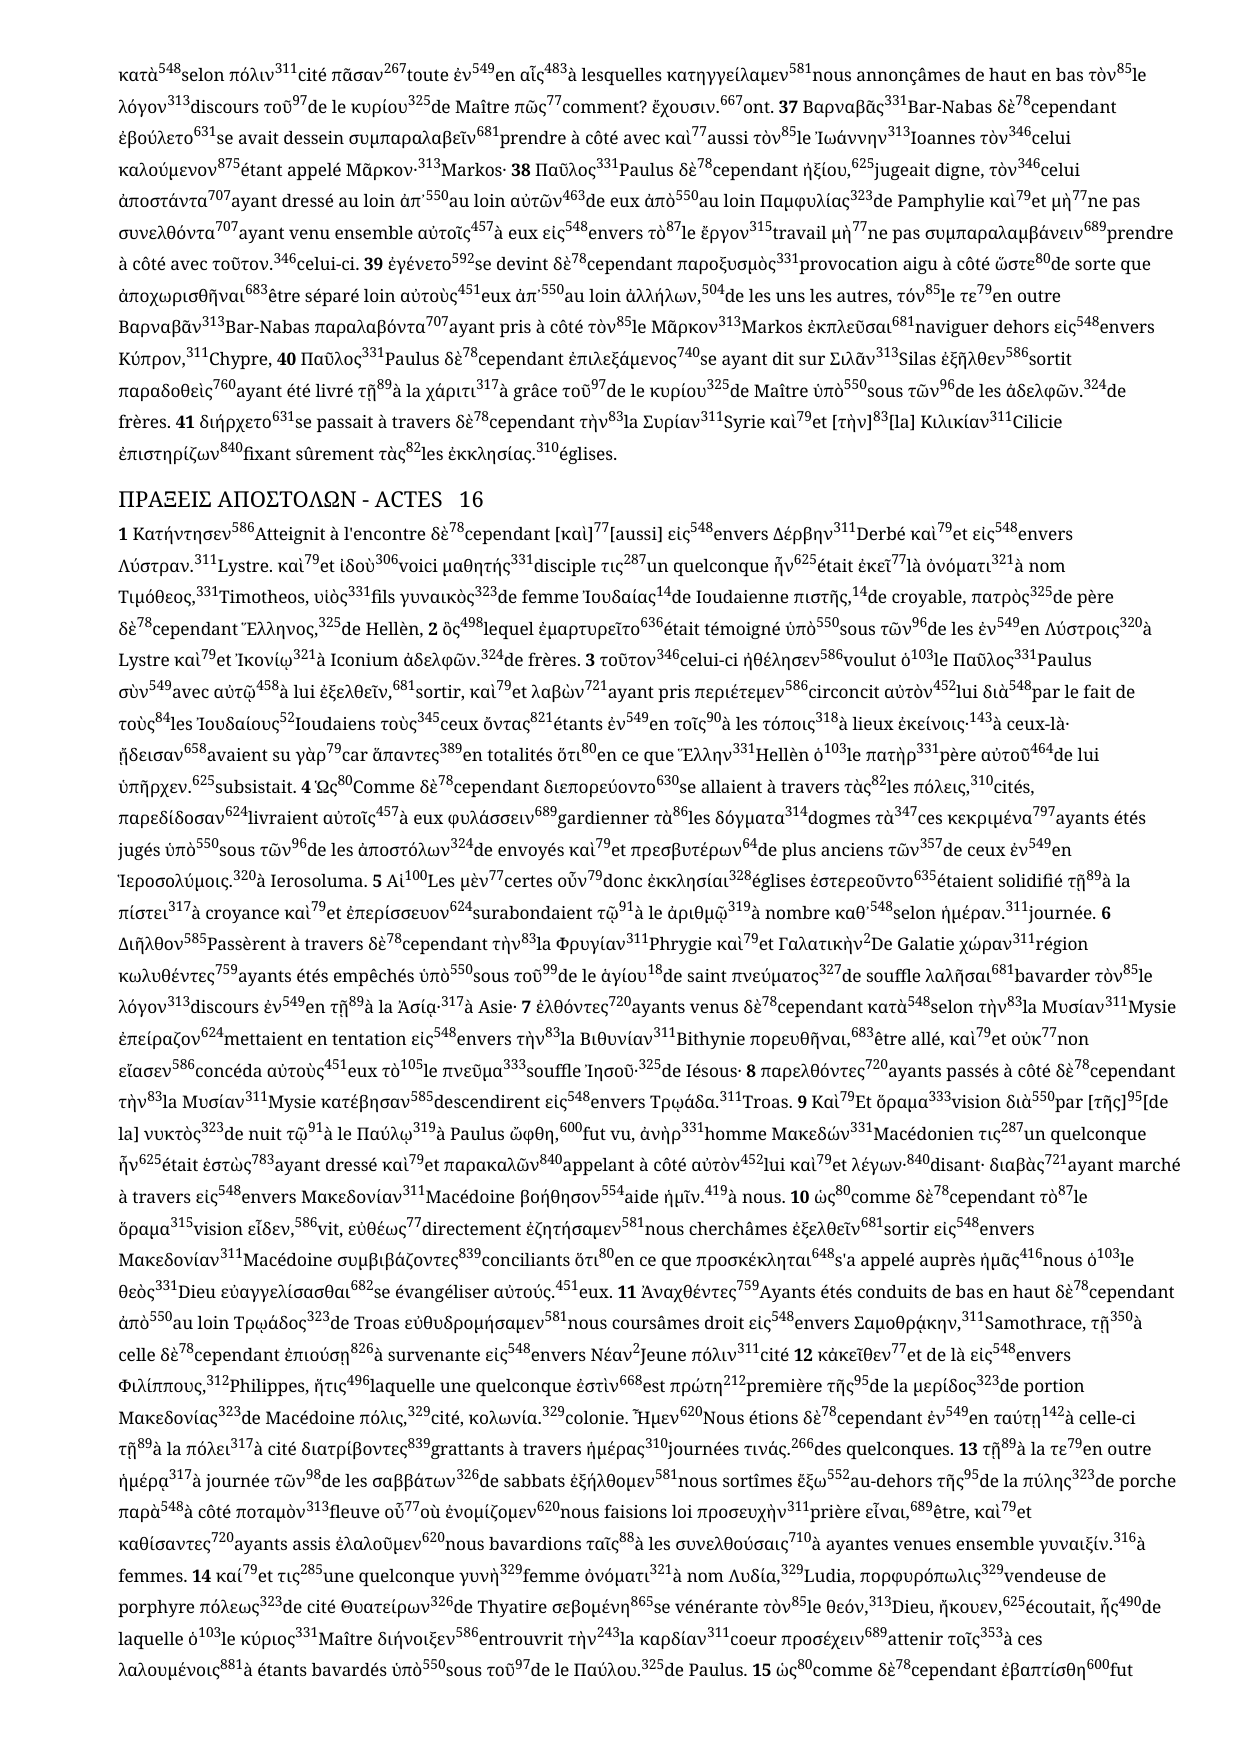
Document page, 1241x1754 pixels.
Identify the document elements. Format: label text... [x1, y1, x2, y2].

text ΠΡΑΞΕΙΣ ΑΠΟΣΤΟΛΩΝ - ACTES 16 [118, 484, 1181, 514]
text 1 Καί79Et τινες389des quelconques κατελθόντες720ayants venus de haut en bas ἀπὸ550au loin τῆς95de la Ἰουδαίας323de Ioudaia ἐδίδασκον624enseignaient τοὺς84les ἀδελφοὺς312frères ὅτι,80en ce que, ἐὰν80si le cas échéant μὴ77ne pas περιτμηθῆτε908que vous soyez circoncit τῷ93à le ἔθει321à coutume τῷ354à ce Μωϋσέως,325de Môusês, οὐ77non δύνασθε671vous vous pouvez σωθῆναι.683être sauvé. 2 γενομένης732de se ayante devenue δὲ78cependant στάσεως323de dressement καὶ79et ζητήσεως323de recherche οὐκ77non ὀλίγης382de peu τῷ91à le Παύλῳ319à Paulus καὶ79et τῷ91à le Βαρναβᾷ319à Bar-Nabas πρὸς548vers αὐτούς,451eux, ἔταξαν585ordonnancèrent ἀναβαίνειν689monter Παῦλον313Paulus καὶ79et Βαρναβᾶν313Bar-Nabas καί79et τινας268des quelconques ἄλλους372autres ἐξ550hors αὐτῶν463de eux πρὸς548vers τοὺς84les ἀποστόλους312envoyés καὶ79et πρεσβυτέρους52plus anciens εἰς548envers Ἰερουσαλὴμ311Ierousalem περὶ550autour τοῦ99de le ζητήματος327de sujet de recherche τούτου.152de ce-ci. 3 Οἱ102Les μὲν340certes οὖν79donc προπεμφθέντες759ayants étés mandés en avant ὑπὸ550sous τῆς95de la ἐκκλησίας323de église διήρχοντο630se passaient à travers τήν83la τε79en outre Φοινίκην311Phénicie καὶ79et Σαμάρειαν311Samareia ἐκδιηγούμενοι866se décrivants τὴν83la ἐπιστροφὴν311retournement au-dessus τῶν98de les ἐθνῶν326de ethnies καὶ79et ἐποίουν624faisaient χαρὰν311joie μεγάλην2grande πᾶσιν274à tous τοῖς90à les ἀδελφοῖς.318à frères. 4 παραγενόμενοι739se ayants devenus à côté δὲ78cependant εἰς548envers Ἱεροσόλυμα314Ierosoluma παρεδέχθησαν599furent accepté à côté ἀπὸ550au loin τῆς95de la ἐκκλησίας323de église καὶ79et τῶν96de les ἀποστόλων324de envoyés καὶ79et τῶν96de les πρεσβυτέρων,64de plus anciens, ἀνήγγειλάν585annoncèrent de bas en haut τε79en outre ὅσα481autant lesquels ὁ103le θεὸς331Dieu ἐποίησεν586fit μετ᾽550avec αὐτῶν.463de eux. 5 Ἐξανέστησαν585Redressèrent au-dehors δέ78cependant τινες389des quelconques τῶν357de ceux ἀπὸ550au loin τῆς95de la αἱρέσεως323de hérésie τῶν96de les Φαρισαίων324de Pharisiens πεπιστευκότες782ayants crus λέγοντες839disants ὅτι80en ce que δεῖ668attache de lien περιτέμνειν689circoncire αὐτοὺς451eux παραγγέλλειν689messager à côté τε79en outre τηρεῖν689garder τὸν85le νόμον313loi Μωϋσέως.325de Môusês. 6 Συνήχθησάν599Furent mené ensemble δὲ78cependant οἱ102les ἀπόστολοι330envoyés καὶ79et οἱ102les πρεσβύτεροι70plus anciens ἰδεῖν681voir περὶ550autour τοῦ97de le λόγου325de discours τούτου.150de celui-ci. 7 Πολλῆς279de Nombreuse δὲ78cependant ζητήσεως323de recherche γενομένης732de se ayante devenue ἀναστὰς721ayant redressé Πέτρος331Pierre εἶπεν586dit πρὸς548vers αὐτούς·451eux· ἄνδρες336hommes ἀδελφοί,336frères, ὑμεῖς447vous ἐπίστασθε671vous vous établissez sûrement ὅτι80en ce que ἀφ᾽550au loin ἡμερῶν322de journées ἀρχαίων13de originaires ἐν549en ὑμῖν438à vous ἐξελέξατο592se élut ὁ103le θεὸς331Dieu διὰ550par τοῦ99de le στόματός327de bouche μου424de moi ἀκοῦσαι681écouter τὰ86les ἔθνη314ethnies τὸν85le λόγον313discours τοῦ99de le εὐαγγελίου327de évangile καὶ79et πιστεῦσαι.681croire. 8 καὶ79et ὁ103le καρδιογνώστης331connaisseur de coeur θεὸς331Dieu ἐμαρτύρησεν586témoigna αὐτοῖς459à eux δοὺς721ayant donné τὸ87le πνεῦμα315souffle τὸ87le ἅγιον6saint καθὼς77de haut en bas comme καὶ77aussi ἡμῖν419à nous 9 καὶ79et οὐδὲν375aucun διέκρινεν586jugea à travers μεταξὺ552entre ἡμῶν423de nous τε79en outre καὶ79et αὐτῶν465de eux τῇ89à la πίστει317à croyance καθαρίσας721ayant purifié τὰς82les καρδίας310coeurs αὐτῶν.465de eux. 10 νῦν77maintenant οὖν79donc τί399quel πειράζετε665vous mettez en tentation τὸν85le θεὸν313Dieu ἐπιθεῖναι681surposer ζυγὸν313joug-balance ἐπὶ548sur τὸν85le τράχηλον313cou τῶν96de les μαθητῶν324de disciples ὃν480lequel οὔτε79ni οἱ102les πατέρες330pères ἡμῶν423de nous οὔτε79ni ἡμεῖς430nous ἰσχύσαμεν581nous eûmes la ténacité βαστάσαι;681mettre en charge; 11 ἀλλὰ79mais διὰ550par τῆς95de la χάριτος323de grâce τοῦ97de le κυρίου325de Maître Ἰησοῦ325de Iésous πιστεύομεν663nous croyons σωθῆναι683être sauvé καθ᾽548selon ὃν295lequel τρόπον313manière κἀκεῖνοι.363et ceux-là. 12 Ἐσίγησεν586Garda le silence δὲ78cependant πᾶν289tout τὸ105le πλῆθος333multitude καὶ79et ἤκουον624écoutaient Βαρναβᾶ325de Bar-Nabas καὶ79et Παύλου325de Paulus ἐξηγουμένων860de se racontants ὅσα481autant lesquels ἐποίησεν586fit ὁ103le θεὸς331Dieu σημεῖα314signes καὶ79et τέρατα314prodiges ἐν549en τοῖς92à les ἔθνεσιν320à ethnies δι᾽550par αὐτῶν.463de eux. 13 Μετὰ548Après δὲ78cependant τὸ348ce σιγῆσαι681garder le silence αὐτοὺς451eux ἀπεκρίθη600fut répondu Ἰάκωβος331Iakobos λέγων·840disant· ἄνδρες336hommes ἀδελφοί,336frères, ἀκούσατέ553écoutez μου.424de moi. 14 Συμεὼν331Syméon ἐξηγήσατο592se raconta καθὼς77de haut en bas comme πρῶτον77premièrement ὁ103le θεὸς331Dieu ἐπεσκέψατο592se rendit supervision λαβεῖν681prendre ἐξ550hors ἐθνῶν326de ethnies λαὸν313peuple τῷ93à le ὀνόματι321à nom αὐτοῦ.464de lui. 15 καὶ79et τούτῳ354à ce-ci συμφωνοῦσιν667sonnent ensemble οἱ102les λόγοι330discours τῶν96de les προφητῶν324de prophètes καθὼς77de haut en bas comme γέγραπται·654a été graphé· 16 μετὰ548après ταῦτα347ces-ci ἀναστρέψω602je tournerai de bas en haut καὶ79et ἀνοικοδομήσω602je réédifierai en maison τὴν83la σκηνὴν311tente Δαυὶδ325de Dauid τὴν478celle πεπτωκυῖαν768ayante tombée καὶ79et τὰ347ces κατεστραμμένα797ayants étés catastrophés αὐτῆς462de elle ἀνοικοδομήσω602je réédifierai en maison καὶ79et ἀνορθώσω602je redresserai droit αὐτήν,450elle, 17 ὅπως80de telle manière que ἂν340le cas échéant ἐκζητήσωσιν898que recherchent οἱ102les κατάλοιποι70bas-restants τῶν96de les ἀνθρώπων324de êtres humains τὸν85le κύριον313Maître καὶ77aussi πάντα288tous τὰ104les ἔθνη332ethnies ἐφ᾽548sur οὓς479lesquels ἐπικέκληται654a été surnommé τὸ105le ὄνομά333nom μου424de moi ἐπ᾽548sur αὐτούς,451eux, λέγει668dit κύριος331Maître ποιῶν840faisant ταῦτα347ces-ci 18 γνωστὰ33connus ἀπ᾽550au loin αἰῶνος.325de ère. 19 διὸ79c'est pourquoi ἐγὼ431moi κρίνω664je juge μὴ79ne pas παρενοχλεῖν689tumultuer au-dedans à côté τοῖς351à ceux ἀπὸ550au loin τῶν98de les ἐθνῶν326de ethnies ἐπιστρέφουσιν827à retournants au-dessus ἐπὶ548sur τὸν85le θεόν,313Dieu, 20 ἀλλ᾽79mais ἐπιστεῖλαι681suréquiper αὐτοῖς457à eux τοῦ360de ce ἀπέχεσθαι690se tenir au loin τῶν98de les ἀλισγημάτων326de souillures τῶν98de les εἰδώλων326de idoles καὶ79et τῆς95de la πορνείας323de pornation καὶ79et τοῦ99de le πνικτοῦ67de étouffé καὶ79et τοῦ99de le αἵματος.327de sang. 21 Μωϋσῆς331Môusês γὰρ79car ἐκ550hors γενεῶν322de générations ἀρχαίων13de originaires κατὰ548selon πόλιν311cité τοὺς345ceux κηρύσσοντας821annonçants αὐτὸν452lui ἔχει668a ἐν549en ταῖς88à les συναγωγαῖς316à synagogues κατὰ548selon πᾶν271tout σάββατον315sabbat ἀναγινωσκόμενος.891étant pris connaissance. 22 Τότε77Alors ἔδοξεν586estima τοῖς90à les ἀποστόλοις318à envoyés καὶ79et τοῖς90à les πρεσβυτέροις58à plus anciens σὺν549avec ὅλῃ273à toute entière τῇ89à la ἐκκλησίᾳ317à église ἐκλεξαμένους725se ayants élus ἄνδρας312hommes ἐξ550hors αὐτῶν463de eux πέμψαι681mander εἰς548envers Ἀντιόχειαν311Antioche σὺν549avec τῷ91à le Παύλῳ319à Paulus καὶ79et Βαρναβᾷ,319à Bar-Nabas, Ἰούδαν313Iouda τὸν346celui καλούμενον875étant appelé Βαρσαββᾶν313Bar-Sabbas καὶ79et Σιλᾶν,313Silas, ἄνδρας312hommes ἡγουμένους848se gouvernants ἐν549en τοῖς90à les ἀδελφοῖς,318à frères, 23 γράψαντες720ayants graphés διὰ550par χειρὸς323de main αὐτῶν·463de eux· Οἱ102Les ἀπόστολοι330envoyés καὶ79et οἱ102les πρεσβύτεροι70plus anciens ἀδελφοὶ330frères τοῖς351à ceux κατὰ548selon τὴν83la Ἀντιόχειαν311Antioche καὶ79et Συρίαν311Syrie καὶ79et Κιλικίαν311Cilicie ἀδελφοῖς318à frères τοῖς351à ceux ἐξ550hors ἐθνῶν326de ethnies χαίρειν.309être de joie. 24 Ἐπειδὴ80Parce que donc ἠκούσαμεν581nous écoutâmes ὅτι80en ce que τινὲς389des quelconques ἐξ550hors ἡμῶν423de nous [ἐξελθόντες]720[ayants sortis] ἐτάραξαν585troublèrent ὑμᾶς436vous λόγοις318à discours ἀνασκευάζοντες839équipants de bas en haut τὰς82les ψυχὰς310âmes ὑμῶν441de vous οἷς485à lesquels οὐ77non διεστειλάμεθα,587nous nous équipâmes en séparant, 25 ἔδοξεν586estima ἡμῖν419à nous γενομένοις729à se ayants devenus ὁμοθυμαδὸν77en même fureur ἐκλεξαμένοις729à se ayants élus ἄνδρας312hommes πέμψαι681mander πρὸς548vers ὑμᾶς436vous σὺν549avec τοῖς90à les ἀγαπητοῖς58à aimés ἡμῶν423de nous Βαρναβᾷ319à Bar-Nabas καὶ79et Παύλῳ,319à Paulus, 26 ἀνθρώποις318à êtres humains παραδεδωκόσιν773à ayants livrés τὰς82les ψυχὰς310âmes αὐτῶν463de eux ὑπὲρ550au-dessus τοῦ99de le ὀνόματος327de nom τοῦ97de le κυρίου325de Maître ἡμῶν423de nous Ἰησοῦ325de Iésous Χριστοῦ.325de Christ. 27 ἀπεστάλκαμεν637nous avons envoyé οὖν79donc Ἰούδαν313Iouda καὶ79et Σιλᾶν313Silas καὶ79et αὐτοὺς451eux διὰ550par λόγου325de discours ἀπαγγέλλοντας821rapportants annonce τὰ86les αὐτά.347mêmes. 28 ἔδοξεν586estima γὰρ79car τῷ93à le πνεύματι321à souffle τῷ93à le ἁγίῳ12à saint καὶ79et ἡμῖν419à nous μηδὲν271pas un πλέον55plus nombreusement ἐπιτίθεσθαι692être surposé ὑμῖν438à vous βάρος315poids πλὴν552toutefois τούτων359de ces-ci τῶν359de ces ἐπάναγκες,77sur la nécessité, 29 ἀπέχεσθαι690se tenir au loin εἰδωλοθύτων66de idolothytes καὶ79et αἵματος327de sang καὶ79et πνικτῶν66de étouffés καὶ79et πορνείας,323de pornation, ἐξ550hors ὧν493de lesquels διατηροῦντες839gardants au travers ἑαυτοὺς515vous-mêmes εὖ77bien πράξετε.603vous pratiquerez. Ἔρρωσθε.567Ayez été renforcés. 30 Οἱ468Ceux μὲν340certes οὖν79donc ἀπολυθέντες759ayants étés déliés au loin κατῆλθον585vinrent de haut en bas εἰς548envers Ἀντιόχειαν,311Antioche, καὶ79et συναγαγόντες720ayants menés ensemble τὸ87le πλῆθος315multitude ἐπέδωκαν585donnèrent de surcroît τὴν83la ἐπιστολήν.311épître. 31 ἀναγνόντες720ayants pris connaissance δὲ78cependant ἐχάρησαν599furent été de joie ἐπὶ549sur τῇ89à la παρακλήσει.317à appel à côté. 32 Ἰούδας331Iouda τε79en outre καὶ79et Σιλᾶς331Silas καὶ77aussi αὐτοὶ541eux-mêmes προφῆται330prophètes ὄντες839étants διὰ550par λόγου325de discours πολλοῦ281de nombreux παρεκάλεσαν585appelèrent à côté τοὺς84les ἀδελφοὺς312frères καὶ79et ἐπεστήριξαν,585fixèrent sûrement, 33 ποιήσαντες720ayants faits δὲ78cependant χρόνον313temps ἀπελύθησαν599furent délié au loin μετ᾽550avec εἰρήνης323de paix ἀπὸ550au loin τῶν96de les ἀδελφῶν324de frères πρὸς548vers τοὺς345ceux ἀποστείλαντας706ayants envoyés αὐτούς.451eux. 34 35 Παῦλος331Paulus δὲ78cependant καὶ79et Βαρναβᾶς331Bar-Nabas διέτριβον624grattaient à travers ἐν549en Ἀντιοχείᾳ317à Antioche διδάσκοντες839enseignants καὶ79et εὐαγγελιζόμενοι866se évangélisants μετὰ550avec καὶ77aussi ἑτέρων383de autres-différents πολλῶν280de nombreux τὸν85le λόγον313discours τοῦ97de le κυρίου.325de Maître. 36 Μετὰ548Après δέ78cependant τινας266des quelconques ἡμέρας310journées εἶπεν586dit πρὸς548vers Βαρναβᾶν313Bar-Nabas Παῦλος·331Paulus· ἐπιστρέψαντες720ayants retournés au-dessus δὴ340évidemment ἐπισκεψώμεθα900que nous nous rendions supervision τοὺς84les ἀδελφοὺς312frères κατὰ548selon πόλιν311cité πᾶσαν267toute ἐν549en αἷς483à lesquelles κατηγγείλαμεν581nous annonçâmes de haut en bas τὸν85le λόγον313discours τοῦ97de le κυρίου325de Maître πῶς77comment? ἔχουσιν.667ont. 37 Βαρναβᾶς331Bar-Nabas δὲ78cependant ἐβούλετο631se avait dessein συμπαραλαβεῖν681prendre à côté avec καὶ77aussi τὸν85le Ἰωάννην313Ioannes τὸν346celui καλούμενον875étant appelé Μᾶρκον·313Markos· 38 Παῦλος331Paulus δὲ78cependant ἠξίου,625jugeait digne, τὸν346celui ἀποστάντα707ayant dressé au loin ἀπ᾽550au loin αὐτῶν463de eux ἀπὸ550au loin Παμφυλίας323de Pamphylie καὶ79et μὴ77ne pas συνελθόντα707ayant venu ensemble αὐτοῖς457à eux εἰς548envers τὸ87le ἔργον315travail μὴ77ne pas συμπαραλαμβάνειν689prendre à côté avec τοῦτον.346celui-ci. 39 ἐγένετο592se devint δὲ78cependant παροξυσμὸς331provocation aigu à côté ὥστε80de sorte que ἀποχωρισθῆναι683être séparé loin αὐτοὺς451eux ἀπ᾽550au loin ἀλλήλων,504de les uns les autres, τόν85le τε79en outre Βαρναβᾶν313Bar-Nabas παραλαβόντα707ayant pris à côté τὸν85le Μᾶρκον313Markos ἐκπλεῦσαι681naviguer dehors εἰς548envers Κύπρον,311Chypre, 40 Παῦλος331Paulus δὲ78cependant ἐπιλεξάμενος740se ayant dit sur Σιλᾶν313Silas ἐξῆλθεν586sortit παραδοθεὶς760ayant été livré τῇ89à la χάριτι317à grâce τοῦ97de le κυρίου325de Maître ὑπὸ550sous τῶν96de les ἀδελφῶν.324de frères. 41 διήρχετο631se passait à travers δὲ78cependant τὴν83la Συρίαν311Syrie καὶ79et [τὴν]83[la] Κιλικίαν311Cilicie ἐπιστηρίζων840fixant sûrement τὰς82les ἐκκλησίας.310églises. [118, 59, 1181, 465]
text 1 Κατήντησεν586Atteignit à l'encontre δὲ78cependant [καὶ]77[aussi] εἰς548envers Δέρβην311Derbé καὶ79et εἰς548envers Λύστραν.311Lystre. καὶ79et ἰδοὺ306voici μαθητής331disciple τις287un quelconque ἦν625était ἐκεῖ77là ὀνόματι321à nom Τιμόθεος,331Timotheos, υἱὸς331fils γυναικὸς323de femme Ἰουδαίας14de Ioudaienne πιστῆς,14de croyable, πατρὸς325de père δὲ78cependant Ἕλληνος,325de Hellèn, 2 ὃς498lequel ἐμαρτυρεῖτο636était témoigné ὑπὸ550sous τῶν96de les ἐν549en Λύστροις320à Lystre καὶ79et Ἰκονίῳ321à Iconium ἀδελφῶν.324de frères. 3 τοῦτον346celui-ci ἠθέλησεν586voulut ὁ103le Παῦλος331Paulus σὺν549avec αὐτῷ458à lui ἐξελθεῖν,681sortir, καὶ79et λαβὼν721ayant pris περιέτεμεν586circoncit αὐτὸν452lui διὰ548par le fait de τοὺς84les Ἰουδαίους52Ioudaiens τοὺς345ceux ὄντας821étants ἐν549en τοῖς90à les τόποις318à lieux ἐκείνοις·143à ceux-là· ᾔδεισαν658avaient su γὰρ79car ἅπαντες389en totalités ὅτι80en ce que Ἕλλην331Hellèn ὁ103le πατὴρ331père αὐτοῦ464de lui ὑπῆρχεν.625subsistait. 4 Ὡς80Comme δὲ78cependant διεπορεύοντο630se allaient à travers τὰς82les πόλεις,310cités, παρεδίδοσαν624livraient αὐτοῖς457à eux φυλάσσειν689gardienner τὰ86les δόγματα314dogmes τὰ347ces κεκριμένα797ayants étés jugés ὑπὸ550sous τῶν96de les ἀποστόλων324de envoyés καὶ79et πρεσβυτέρων64de plus anciens τῶν357de ceux ἐν549en Ἱεροσολύμοις.320à Ierosoluma. 5 Αἱ100Les μὲν77certes οὖν79donc ἐκκλησίαι328églises ἐστερεοῦντο635étaient solidifié τῇ89à la πίστει317à croyance καὶ79et ἐπερίσσευον624surabondaient τῷ91à le ἀριθμῷ319à nombre καθ᾽548selon ἡμέραν.311journée. 6 Διῆλθον585Passèrent à travers δὲ78cependant τὴν83la Φρυγίαν311Phrygie καὶ79et Γαλατικὴν2De Galatie χώραν311région κωλυθέντες759ayants étés empêchés ὑπὸ550sous τοῦ99de le ἁγίου18de saint πνεύματος327de souffle λαλῆσαι681bavarder τὸν85le λόγον313discours ἐν549en τῇ89à la Ἀσίᾳ·317à Asie· 7 ἐλθόντες720ayants venus δὲ78cependant κατὰ548selon τὴν83la Μυσίαν311Mysie ἐπείραζον624mettaient en tentation εἰς548envers τὴν83la Βιθυνίαν311Bithynie πορευθῆναι,683être allé, καὶ79et οὐκ77non εἴασεν586concéda αὐτοὺς451eux τὸ105le πνεῦμα333souffle Ἰησοῦ·325de Iésous· 8 παρελθόντες720ayants passés à côté δὲ78cependant τὴν83la Μυσίαν311Mysie κατέβησαν585descendirent εἰς548envers Τρῳάδα.311Troas. 9 Καὶ79Et ὅραμα333vision διὰ550par [τῆς]95[de la] νυκτὸς323de nuit τῷ91à le Παύλῳ319à Paulus ὤφθη,600fut vu, ἀνὴρ331homme Μακεδών331Macédonien τις287un quelconque ἦν625était ἑστὼς783ayant dressé καὶ79et παρακαλῶν840appelant à côté αὐτὸν452lui καὶ79et λέγων·840disant· διαβὰς721ayant marché à travers εἰς548envers Μακεδονίαν311Macédoine βοήθησον554aide ἡμῖν.419à nous. 10 ὡς80comme δὲ78cependant τὸ87le ὅραμα315vision εἶδεν,586vit, εὐθέως77directement ἐζητήσαμεν581nous cherchâmes ἐξελθεῖν681sortir εἰς548envers Μακεδονίαν311Macédoine συμβιβάζοντες839conciliants ὅτι80en ce que προσκέκληται648s'a appelé auprès ἡμᾶς416nous ὁ103le θεὸς331Dieu εὐαγγελίσασθαι682se évangéliser αὐτούς.451eux. 11 Ἀναχθέντες759Ayants étés conduits de bas en haut δὲ78cependant ἀπὸ550au loin Τρῳάδος323de Troas εὐθυδρομήσαμεν581nous coursâmes droit εἰς548envers Σαμοθρᾴκην,311Samothrace, τῇ350à celle δὲ78cependant ἐπιούσῃ826à survenante εἰς548envers Νέαν2Jeune πόλιν311cité 12 κἀκεῖθεν77et de là εἰς548envers Φιλίππους,312Philippes, ἥτις496laquelle une quelconque ἐστὶν668est πρώτη212première τῆς95de la μερίδος323de portion Μακεδονίας323de Macédoine πόλις,329cité, κολωνία.329colonie. Ἦμεν620Nous étions δὲ78cependant ἐν549en ταύτῃ142à celle-ci τῇ89à la πόλει317à cité διατρίβοντες839grattants à travers ἡμέρας310journées τινάς.266des quelconques. 13 τῇ89à la τε79en outre ἡμέρᾳ317à journée τῶν98de les σαββάτων326de sabbats ἐξήλθομεν581nous sortîmes ἔξω552au-dehors τῆς95de la πύλης323de porche παρὰ548à côté ποταμὸν313fleuve οὗ77où ἐνομίζομεν620nous faisions loi προσευχὴν311prière εἶναι,689être, καὶ79et καθίσαντες720ayants assis ἐλαλοῦμεν620nous bavardions ταῖς88à les συνελθούσαις710à ayantes venues ensemble γυναιξίν.316à femmes. 14 καί79et τις285une quelconque γυνὴ329femme ὀνόματι321à nom Λυδία,329Ludia, πορφυρόπωλις329vendeuse de porphyre πόλεως323de cité Θυατείρων326de Thyatire σεβομένη865se vénérante τὸν85le θεόν,313Dieu, ἤκουεν,625écoutait, ἧς490de laquelle ὁ103le κύριος331Maître διήνοιξεν586entrouvrit τὴν243la καρδίαν311coeur προσέχειν689attenir τοῖς353à ces λαλουμένοις881à étants bavardés ὑπὸ550sous τοῦ97de le Παύλου.325de Paulus. 15 ὡς80comme δὲ78cependant ἐβαπτίσθη600fut baptisé καὶ79et ὁ103le οἶκος331maison αὐτῆς,462de elle, παρεκάλεσεν586appela à côté λέγουσα·838disante· εἰ80si κεκρίκατέ639vous avez jugé με417moi πιστὴν30croyable τῷ91à le κυρίῳ319à Maître εἶναι,689être, εἰσελθόντες720ayants venus à l'intérieur εἰς548envers τὸν85le οἶκόν313maison μου424de moi μένετε·569restez· καὶ79et παρεβιάσατο592se fut violent auprès ἡμᾶς.416nous. 16 Ἐγένετο592Se devint δὲ78cependant πορευομένων860de se allants ἡμῶν423de nous εἰς548envers τὴν83la προσευχὴν311prière παιδίσκην311jeune servante τινὰ267une quelconque ἔχουσαν820ayante πνεῦμα315souffle πύθωνα313pythonisse ὑπαντῆσαι681venir à la rencontre ἡμῖν,419à nous, ἥτις496laquelle une quelconque ἐργασίαν311travaillance πολλὴν267nombreuse παρεῖχεν625fournissait τοῖς90à les κυρίοις318à Maîtres αὐτῆς462de elle μαντευομένη.865se devinante. 17 αὕτη362celle-ci κατακολουθοῦσα838suivante de haut en bas τῷ91à le Παύλῳ319à Paulus καὶ79et ἡμῖν419à nous ἔκραζεν625croassait λέγουσα·838disante· οὗτοι155ceux-ci οἱ102les ἄνθρωποι330êtres humains δοῦλοι330mâles esclaves τοῦ97de le θεοῦ325de Dieu τοῦ97de le ὑψίστου65de très haut εἰσίν,667sont, οἵτινες497lesquels des quelconques καταγγέλλουσιν667annoncent de haut en bas ὑμῖν438à vous ὁδὸν311chemin σωτηρίας.323de sauvetage. 18 τοῦτο348ce-ci δὲ78cependant ἐποίει625faisait ἐπὶ548sur πολλὰς266nombreuses ἡμέρας.310journées. διαπονηθεὶς760ayant été peiné au travers δὲ78cependant Παῦλος331Paulus καὶ79et ἐπιστρέψας721ayant retourné au-dessus τῷ93à le πνεύματι321à souffle εἶπεν·586dit· παραγγέλλω664je message à côté σοι439à toi ἐν549en ὀνόματι321à nom Ἰησοῦ325de Iésous Χριστοῦ325de Christ ἐξελθεῖν681sortir ἀπ᾽550au loin αὐτῆς·462de elle· καὶ79et ἐξῆλθεν586sortit αὐτῇ142à même τῇ89à la ὥρᾳ.317à heure. 19 Ἰδόντες720Ayants vus δὲ78cependant οἱ102les κύριοι330Maîtres αὐτῆς462de elle ὅτι80en ce que ἐξῆλθεν586sortit ἡ101la ἐλπὶς329espérance τῆς95de la ἐργασίας323de travaillance αὐτῶν,463de eux, ἐπιλαβόμενοι739se ayants emparés τὸν85le Παῦλον313Paulus καὶ79et τὸν85le Σιλᾶν313Silas εἵλκυσαν585tirèrent εἰς548envers τὴν83la ἀγορὰν311agora ἐπὶ548sur τοὺς84les ἄρχοντας312chefs 20 καὶ79et προσαγαγόντες720ayants amenés αὐτοὺς451eux τοῖς90à les στρατηγοῖς318à stratèges εἶπαν·585dirent· οὗτοι155ceux-ci οἱ102les ἄνθρωποι330êtres humains ἐκταράσσουσιν667troublent dehors ἡμῶν423de nous τὴν83la πόλιν,311cité, Ἰουδαῖοι46Ioudaiens ὑπάρχοντες,839subsistants, 21 καὶ79et καταγγέλλουσιν667annoncent de haut en bas ἔθη314coutumes ἃ481lesquels οὐκ77non ἔξεστιν668est permis ἡμῖν419à nous παραδέχεσθαι690se accepter à côté οὐδὲ79non cependant ποιεῖν689faire Ῥωμαίοις37à Romains οὖσιν.827à étants. 22 καὶ79et συνεπέστη586présenta ensemble ὁ103le ὄχλος331foule κατ᾽550contre αὐτῶν463de eux καὶ79et οἱ102les στρατηγοὶ330stratèges περιρήξαντες720ayants fracassés autour αὐτῶν463de eux τὰ86les ἱμάτια314himations ἐκέλευον624ordonnaient ῥαβδίζειν,689bâtonner, 23 πολλάς370nombreuses τε79en outre ἐπιθέντες720ayants surposés αὐτοῖς457à eux πληγὰς310coups ἔβαλον585jetèrent εἰς548envers φυλακὴν311gardiennage παραγγείλαντες720ayants messagés à côté τῷ91à le δεσμοφύλακι319à geôlier ἀσφαλῶς77en sécurité τηρεῖν689garder αὐτούς.451eux. 24 ὃς498lequel παραγγελίαν311message d'à côté τοιαύτην344telle λαβὼν721ayant pris ἔβαλεν586jeta αὐτοὺς451eux εἰς548envers τὴν83la ἐσωτέραν2plus au dedans φυλακὴν311gardiennage καὶ79et τοὺς451ceux πόδας312pieds ἠσφαλίσατο592se sécurisa αὐτῶν463de eux εἰς548envers τὸ87le ξύλον.315bois. 25 Κατὰ548Selon δὲ78cependant τὸ87le μεσονύκτιον315minuit Παῦλος331Paulus καὶ79et Σιλᾶς331Silas προσευχόμενοι866se priants ὕμνουν624chantaient hymne τὸν85le θεόν,313Dieu, ἐπηκροῶντο630se entendaient sûrement δὲ78cependant αὐτῶν463de eux οἱ102les δέσμιοι.330liés. 26 ἄφνω77tout à coup δὲ78cependant σεισμὸς331séisme ἐγένετο592se devint μέγας71grand ὥστε80de sorte que σαλευθῆναι683être ébranlé τὰ86les θεμέλια314fondements τοῦ99de le δεσμωτηρίου·327de détention · ἠνεῴχθησαν599furent ouvert δὲ78cependant παραχρῆμα77instantanément αἱ100les θύραι328portes πᾶσαι284toutes καὶ79et πάντων383de tous τὰ104les δεσμὰ332liens ἀνέθη.600fut rompu. 27 ἔξυπνος47sorti du sommeil δὲ78cependant γενόμενος740se ayant devenu ὁ103le δεσμοφύλαξ331geôlier καὶ79et ἰδὼν721ayant vu ἀνεῳγμένας793ayantes étées ouvertes τὰς82les θύρας310portes τῆς95de la φυλακῆς,323de gardiennage, σπασάμενος740se ayant dégainé [τὴν]243[la] μάχαιραν311machette ἤμελλεν625imminait ἑαυτὸν528lui-même ἀναιρεῖν689saisir de bas en haut νομίζων840faisant loi ἐκπεφευγέναι686avoir fui dehors τοὺς84les δεσμίους.312liés. 28 ἐφώνησεν586sonna de voix δὲ78cependant φωνῇ317à son de voix μεγάλῃ8à grande [ὁ]103[le] Παῦλος331Paulus λέγων·840disant· μηδὲν375pas un πράξῃς897que tu pratiques σεαυτῷ520à toi-même κακόν,55malicieux, ἅπαντες389en totalités γάρ79car ἐσμεν663nous sommes ἐνθάδε.77ici-même. 29 αἰτήσας721ayant demandé δὲ78cependant φῶτα314lumières εἰσεπήδησεν586sauta dans καὶ79et ἔντρομος47tremblant au dedans γενόμενος740se ayant devenu προσέπεσεν586tomba vers τῷ91à le Παύλῳ319à Paulus καὶ79et [τῷ]91[à le] Σιλᾷ319à Silas 30 καὶ79et προαγαγὼν721ayant mené devant αὐτοὺς451eux ἔξω77au-dehors ἔφη·625déclarait· κύριοι,336Maîtres, τί399quel με417moi δεῖ668attache de lien ποιεῖν689faire ἵνα80afin que σωθῶ;907que je sois sauvé; 31 οἱ468ceux δὲ78cependant εἶπαν·585dirent· πίστευσον554crois ἐπὶ548sur τὸν85le κύριον313Maître Ἰησοῦν313Iésous καὶ79et σωθήσῃ617tu seras sauvé σὺ448toi καὶ79et ὁ103le οἶκός331maison σου.442de toi. 32 καὶ79et ἐλάλησαν585bavardèrent αὐτῷ458à lui τὸν85le λόγον313discours τοῦ97de le κυρίου325de Maître σὺν549avec πᾶσιν274à tous τοῖς351à ceux ἐν549en τῇ89à la οἰκίᾳ317à maison d'habitation αὐτοῦ.464de lui. 33 καὶ79et παραλαβὼν721ayant pris à côté αὐτοὺς451eux ἐν549en ἐκείνῃ142à celle-là τῇ89à la ὥρᾳ317à heure τῆς95de la νυκτὸς323de nuit ἔλουσεν586baigna ἀπὸ550au loin τῶν254de les πληγῶν,322de coups, καὶ79et ἐβαπτίσθη600fut baptisé αὐτὸς469lui καὶ79et οἱ102les αὐτοῦ464de lui πάντες389tous παραχρῆμα,77instantanément, 34 ἀναγαγών721ayant conduit de bas en haut τε79en outre αὐτοὺς451eux εἰς548envers τὸν85le οἶκον313maison παρέθηκεν586posa à côté τράπεζαν311table καὶ79et ἠγαλλιάσατο592se exulta πανοικεὶ77en toute maisonnée πεπιστευκὼς783ayant cru τῷ91à le θεῷ.319à Dieu. 35 Ἡμέρας323de Journée δὲ78cependant γενομένης732de se ayante devenue ἀπέστειλαν585envoyèrent οἱ102les στρατηγοὶ330stratèges τοὺς84les ῥαβδούχους312licteurs λέγοντες·839disants· ἀπόλυσον554délie au loin τοὺς84les ἀνθρώπους312êtres humains ἐκείνους.137ceux-là. 36 ἀπήγγειλεν586rapporta annonce δὲ78cependant ὁ103le δεσμοφύλαξ331geôlier τοὺς84les λόγους312discours [τούτους]137[ceux-ci] πρὸς548vers τὸν85le Παῦλον313Paulus ὅτι80en ce que ἀπέσταλκαν641ont envoyé οἱ102les στρατηγοὶ330stratèges ἵνα80afin que ἀπολυθῆτε·908que vous soyez délié au loin· νῦν77maintenant οὖν79donc ἐξελθόντες720ayants sortis πορεύεσθε573que vous vous allez ἐν549en εἰρήνῃ.317à paix. 37 ὁ103le δὲ78cependant Παῦλος331Paulus ἔφη625déclarait πρὸς548vers αὐτούς·451eux· δείραντες720ayants pelés ἡμᾶς416nous δημοσίᾳ57à publique ἀκατακρίτους,3non condamnés, ἀνθρώπους312êtres humains Ῥωμαίους52Romains ὑπάρχοντας,821subsistants, ἔβαλαν585jetèrent εἰς548envers φυλακήν,311gardiennage, καὶ79et νῦν77maintenant λάθρᾳ77en omission ἡμᾶς416nous ἐκβάλλουσιν;667éjectent; οὐ340non γάρ,79car, ἀλλ᾽79mais ἐλθόντες720ayants venus αὐτοὶ541eux-mêmes ἡμᾶς416nous ἐξαγαγέτωσαν.555conduisent dehors. 38 ἀπήγγειλαν585rapportèrent annonce δὲ78cependant τοῖς90à les στρατηγοῖς318à stratèges οἱ102les ῥαβδοῦχοι330licteurs τὰ86les ῥήματα314oraux ταῦτα.139ces-ci. ἐφοβήθησαν599furent effrayé δὲ78cependant ἀκούσαντες720ayants écoutés ὅτι80en ce que Ῥωμαῖοί46Romains εἰσιν,667sont, 39 καὶ79et ἐλθόντες720ayants venus παρεκάλεσαν585appelèrent à côté αὐτοὺς451eux καὶ79et ἐξαγαγόντες720ayants conduits dehors ἠρώτων624sollicitaient ἀπελθεῖν681éloigner ἀπὸ550au loin τῆς95de la πόλεως.323de cité. 40 ἐξελθόντες720ayants sortis δὲ78cependant ἀπὸ550au loin τῆς95de la φυλακῆς323de gardiennage εἰσῆλθον585vinrent à l'intérieur πρὸς548vers τὴν83la Λυδίαν311Ludia καὶ79et ἰδόντες720ayants vus παρεκάλεσαν585appelèrent à côté τοὺς84les ἀδελφοὺς312frères καὶ79et ἐξῆλθαν.585sortirent. [118, 518, 1181, 1682]
